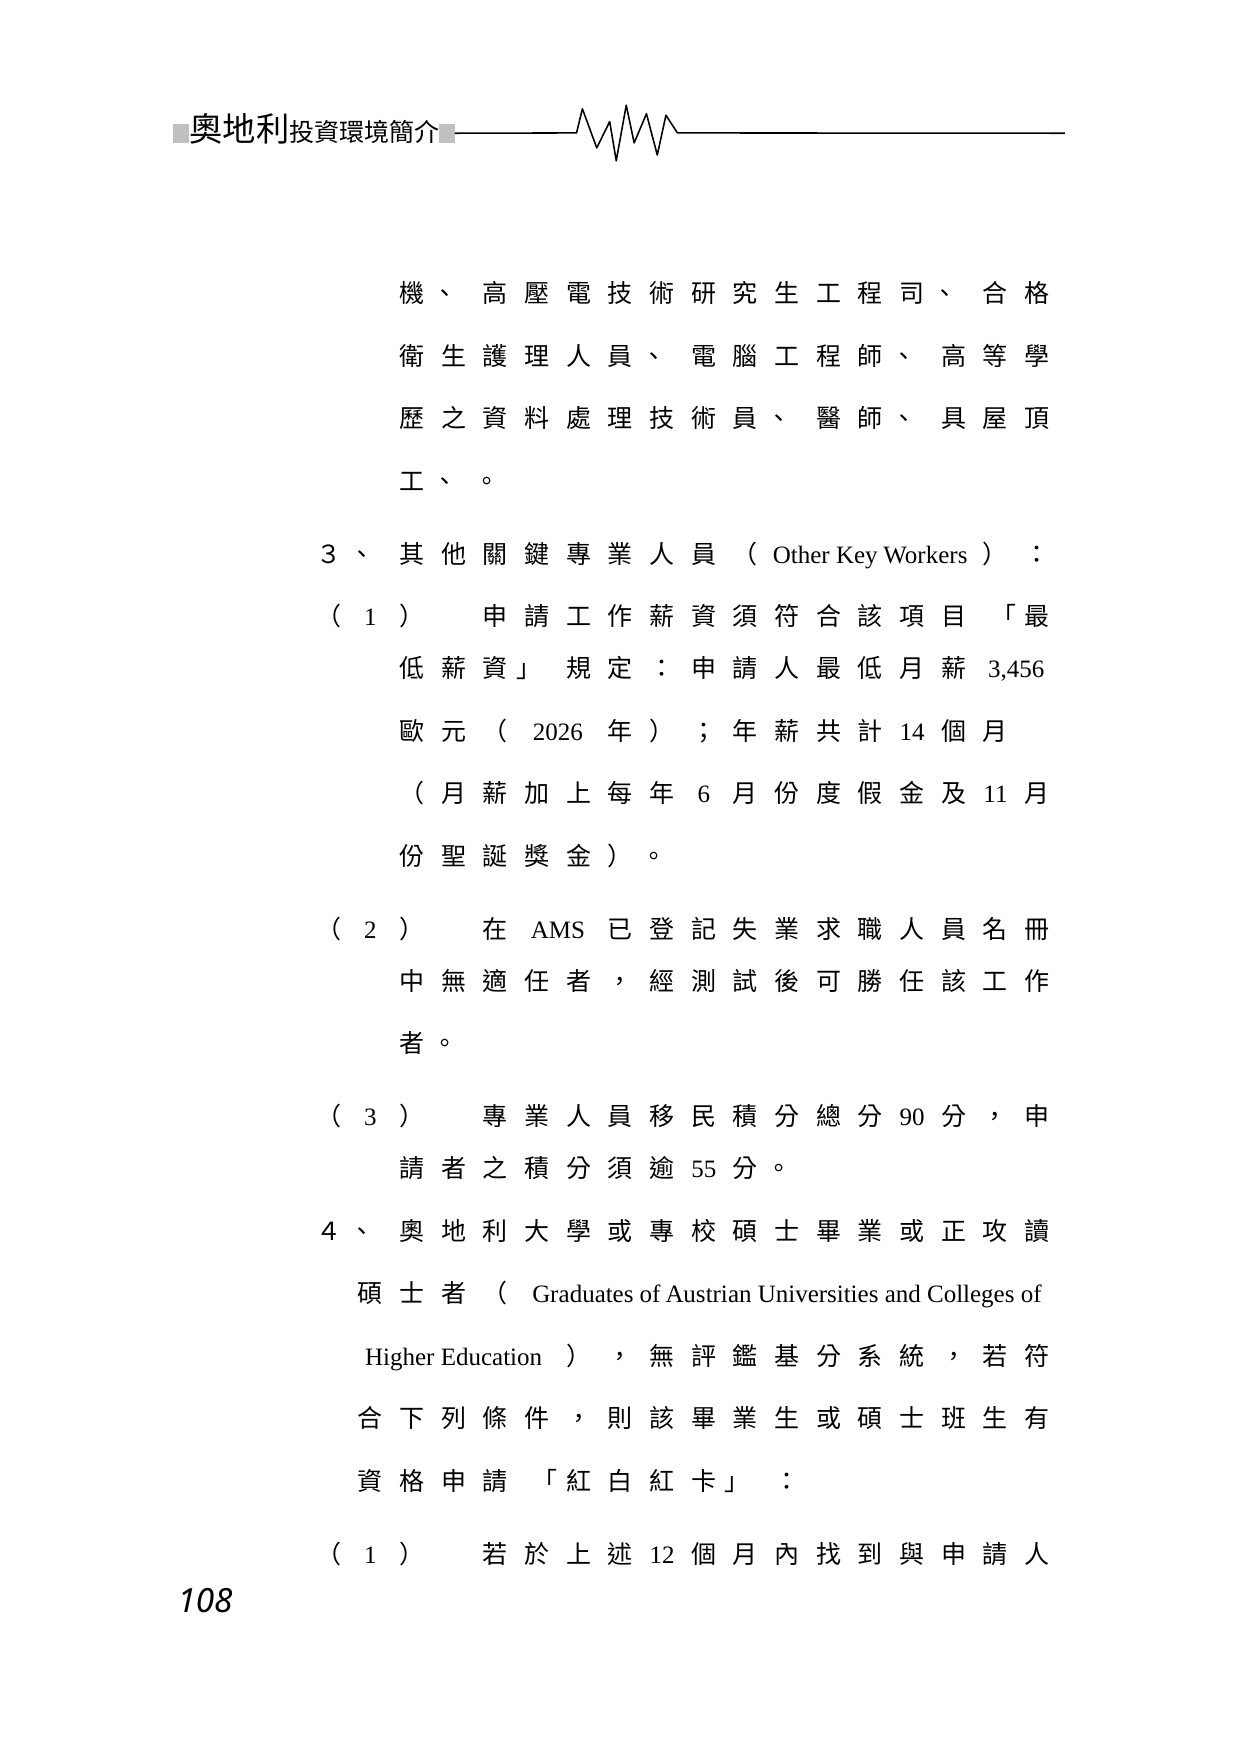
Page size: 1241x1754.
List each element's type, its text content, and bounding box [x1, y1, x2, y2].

text ３、其他關鍵專業人員（Other Key Workers）： [281, 500, 1058, 563]
text （1） 若於上述12個月內找到與申請人 [306, 1500, 1058, 1563]
text （3） 專業人員移民積分總分90分，申請者之積分須逾55分。 [306, 1063, 1058, 1188]
text 機、高壓電技術研究生工程司、合格衛生護理人員、電腦工程師、高等學歷之資料處理技術員、醫師、具屋頂工、。 [306, 250, 1058, 500]
text （1） 申請工作薪資須符合該項目「最低薪資」規定：申請人最低月薪3,456歐元（2026年）；年薪共計14個月（月薪加上每年6月份度假金及11月份聖誕獎金）。 [306, 563, 1058, 875]
text （2） 在AMS已登記失業求職人員名冊中無適任者，經測試後可勝任該工作者。 [306, 875, 1058, 1063]
text ４、奧地利大學或專校碩士畢業或正攻讀碩士者（Graduates of Austrian Universities and Colleges of Higher Education），無評鑑基分系統，若符合下列條件，則該畢業生或碩士班生有資格申請「紅白紅卡」： [281, 1188, 1058, 1500]
